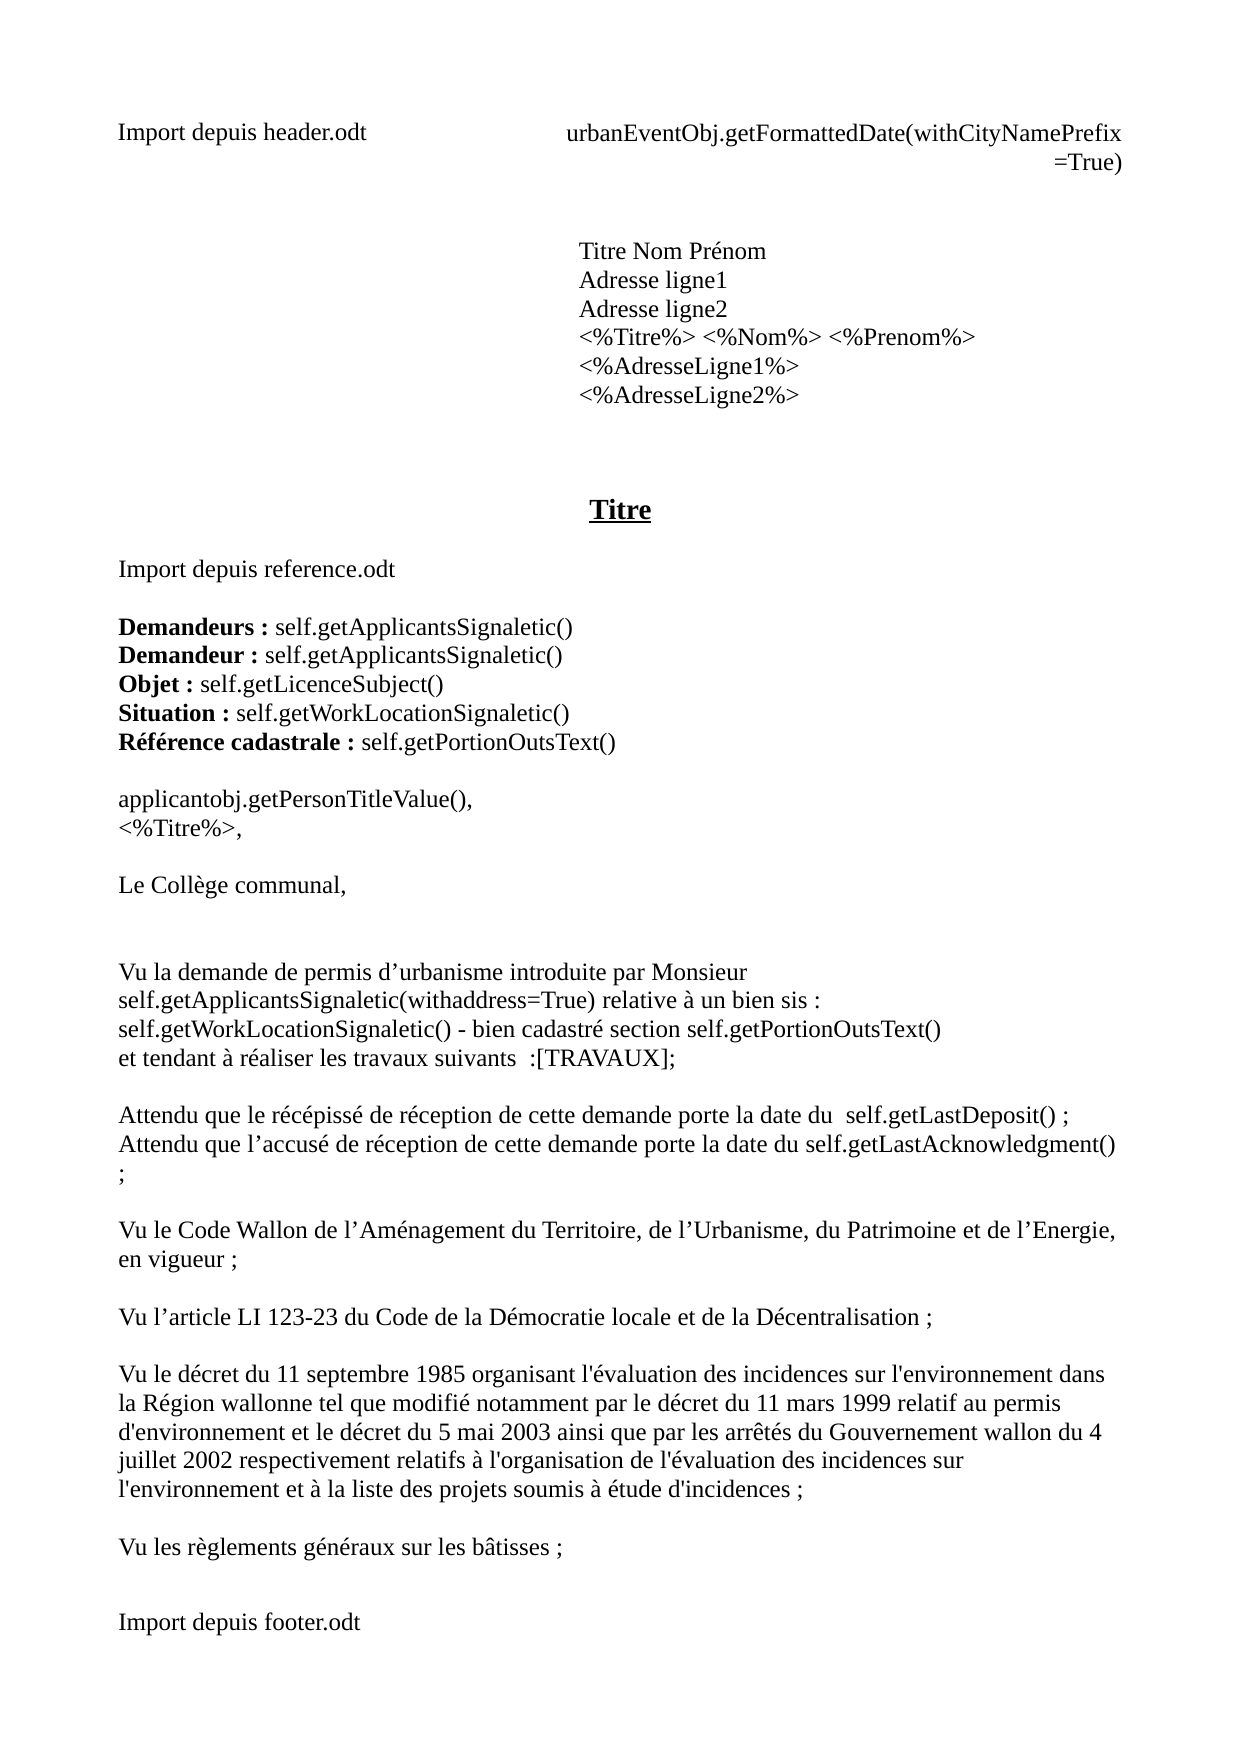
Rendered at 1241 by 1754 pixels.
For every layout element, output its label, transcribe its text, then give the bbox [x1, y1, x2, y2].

text urbanEventObj.getFormattedDate(withCityNamePrefix=True) [117, 118, 1122, 426]
text Demandeur : self.getApplicantsSignaletic() [118, 640, 1122, 669]
text Objet : self.getLicenceSubject() [118, 669, 1122, 698]
text Import depuis reference.odt [118, 554, 1122, 583]
text Situation : self.getWorkLocationSignaletic() [118, 698, 1122, 727]
text Import depuis header.odt [117, 117, 538, 146]
text Titre Nom Prénom Adresse ligne1 Adresse ligne2 [578, 236, 1081, 322]
text Attendu que l’accusé de réception de cette demande porte la date du self.getLastAcknowledgment() ; [118, 1129, 1122, 1187]
title Titre [118, 492, 1122, 525]
text Vu les règlements généraux sur les bâtisses ; [118, 1532, 1122, 1560]
text Le Collège communal, [118, 870, 1122, 899]
text et tendant à réaliser les travaux suivants :[TRAVAUX]; [118, 1043, 1122, 1072]
text Demandeurs : self.getApplicantsSignaletic() [118, 612, 1122, 640]
text Vu le décret du 11 septembre 1985 organisant l'évaluation des incidences sur l'environnement dans la Région wallonne tel que modifié notamment par le décret du 11 mars 1999 relatif au permis d'environnement et le décret du 5 mai 2003 ainsi que par les arrêtés du Gouvernement wallon du 4 juillet 2002 respectivement relatifs à l'organisation de l'évaluation des incidences sur l'environnement et à la liste des projets soumis à étude d'incidences ; [118, 1359, 1122, 1503]
text Référence cadastrale : self.getPortionOutsText() [118, 727, 1122, 755]
text Vu la demande de permis d’urbanisme introduite par Monsieur self.getApplicantsSignaletic(withaddress=True) relative à un bien sis : self.getWorkLocationSignaletic() - bien cadastré section self.getPortionOutsText() [118, 957, 1122, 1043]
text Attendu que le récépissé de réception de cette demande porte la date du self.getLastDeposit() ; [118, 1100, 1122, 1129]
text Vu le Code Wallon de l’Aménagement du Territoire, de l’Urbanisme, du Patrimoine et de l’Energie, en vigueur ; [118, 1215, 1122, 1273]
text <%Titre%> <%Nom%> <%Prenom%> <%AdresseLigne1%> <%AdresseLigne2%> [578, 322, 1081, 409]
text Vu l’article LI 123-23 du Code de la Démocratie locale et de la Décentralisation ; [118, 1302, 1122, 1330]
text applicantobj.getPersonTitleValue(), [118, 784, 1122, 813]
text <%Titre%>, [118, 813, 1122, 842]
